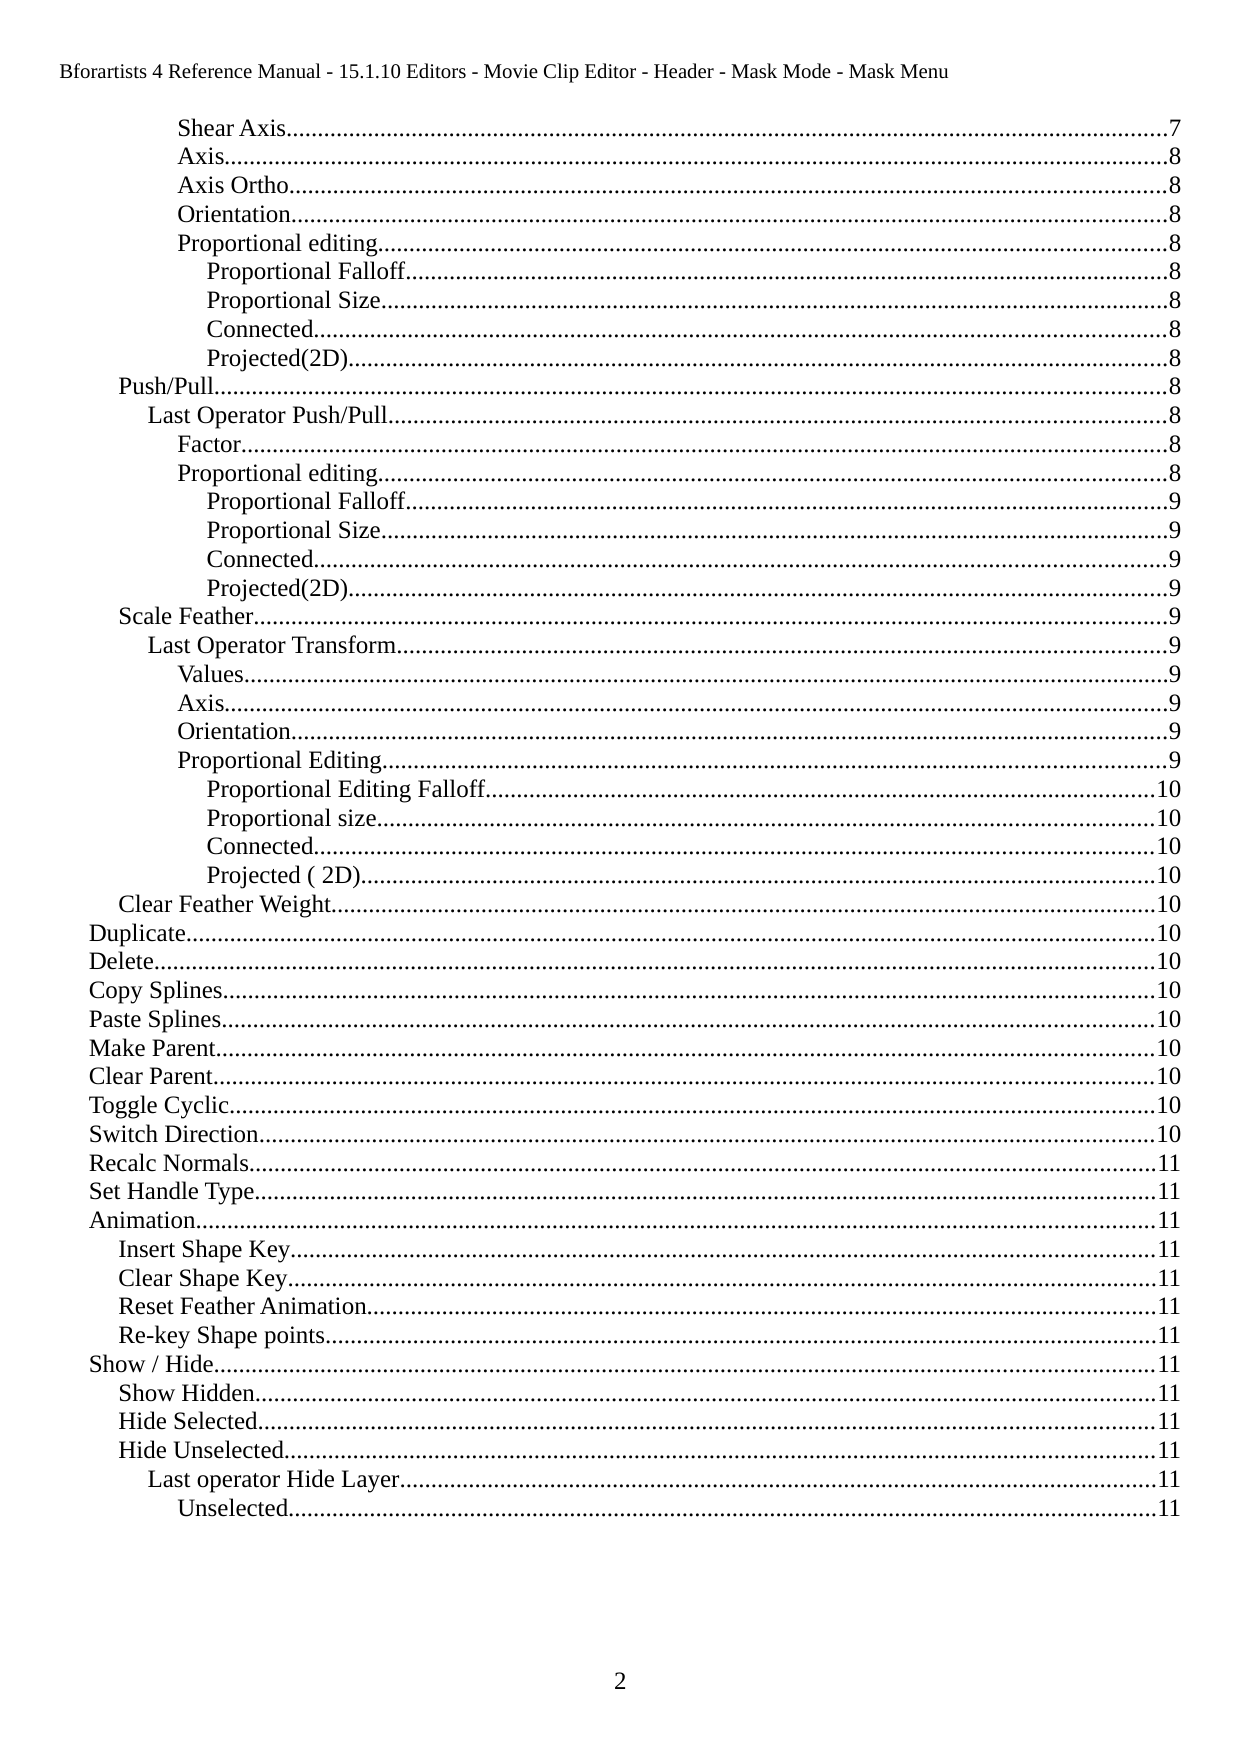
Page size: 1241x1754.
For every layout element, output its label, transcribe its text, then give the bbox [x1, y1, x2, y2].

text Proportional Size 8 [206, 285, 1181, 314]
text Projected(2D) 8 [206, 343, 1181, 371]
text Clear Parent 10 [88, 1061, 1181, 1090]
text Hide Selected 11 [118, 1406, 1181, 1435]
text Connected 8 [206, 314, 1181, 343]
text Reset Feather Animation 11 [118, 1291, 1181, 1320]
text Switch Direction 10 [88, 1119, 1181, 1148]
text Axis 9 [177, 688, 1181, 716]
text Recalc Normals 11 [88, 1148, 1181, 1176]
text Projected(2D) 9 [206, 573, 1181, 601]
text Proportional Falloff 9 [206, 486, 1181, 515]
text Last Operator Push/Pull 8 [147, 400, 1181, 429]
text Show Hidden 11 [118, 1378, 1181, 1406]
text Last operator Hide Layer 11 [147, 1464, 1181, 1493]
text Set Handle Type 11 [88, 1176, 1181, 1205]
text Proportional Editing 9 [177, 745, 1181, 774]
text Connected 10 [206, 831, 1181, 860]
text Make Parent 10 [88, 1033, 1181, 1061]
text Orientation 9 [177, 716, 1181, 745]
text Unselected 11 [177, 1493, 1181, 1521]
text Axis 8 [177, 141, 1181, 170]
text Proportional editing 8 [177, 458, 1181, 486]
text Delete 10 [88, 946, 1181, 975]
text Push/Pull 8 [118, 371, 1181, 400]
text Orientation 8 [177, 199, 1181, 228]
text Proportional Size 9 [206, 515, 1181, 544]
text Proportional Editing Falloff 10 [206, 774, 1181, 803]
text Animation 11 [88, 1205, 1181, 1234]
text Proportional editing 8 [177, 228, 1181, 256]
text Connected 9 [206, 544, 1181, 573]
text Axis Ortho 8 [177, 170, 1181, 199]
text Paste Splines 10 [88, 1004, 1181, 1033]
text Hide Unselected 11 [118, 1435, 1181, 1464]
text Duplicate 10 [88, 918, 1181, 946]
text Copy Splines 10 [88, 975, 1181, 1004]
text Last Operator Transform 9 [147, 630, 1181, 659]
text Show / Hide 11 [88, 1349, 1181, 1378]
text Insert Shape Key 11 [118, 1234, 1181, 1263]
text Values 9 [177, 659, 1181, 688]
text Scale Feather 9 [118, 601, 1181, 630]
text Factor 8 [177, 429, 1181, 458]
text Clear Feather Weight 10 [118, 889, 1181, 918]
text Shear Axis 7 [177, 113, 1181, 141]
text Proportional Falloff 8 [206, 256, 1181, 285]
text Proportional size 10 [206, 803, 1181, 831]
text Re-key Shape points 11 [118, 1320, 1181, 1349]
text Projected ( 2D) 10 [206, 860, 1181, 889]
text Clear Shape Key 11 [118, 1263, 1181, 1291]
text Toggle Cyclic 10 [88, 1090, 1181, 1119]
